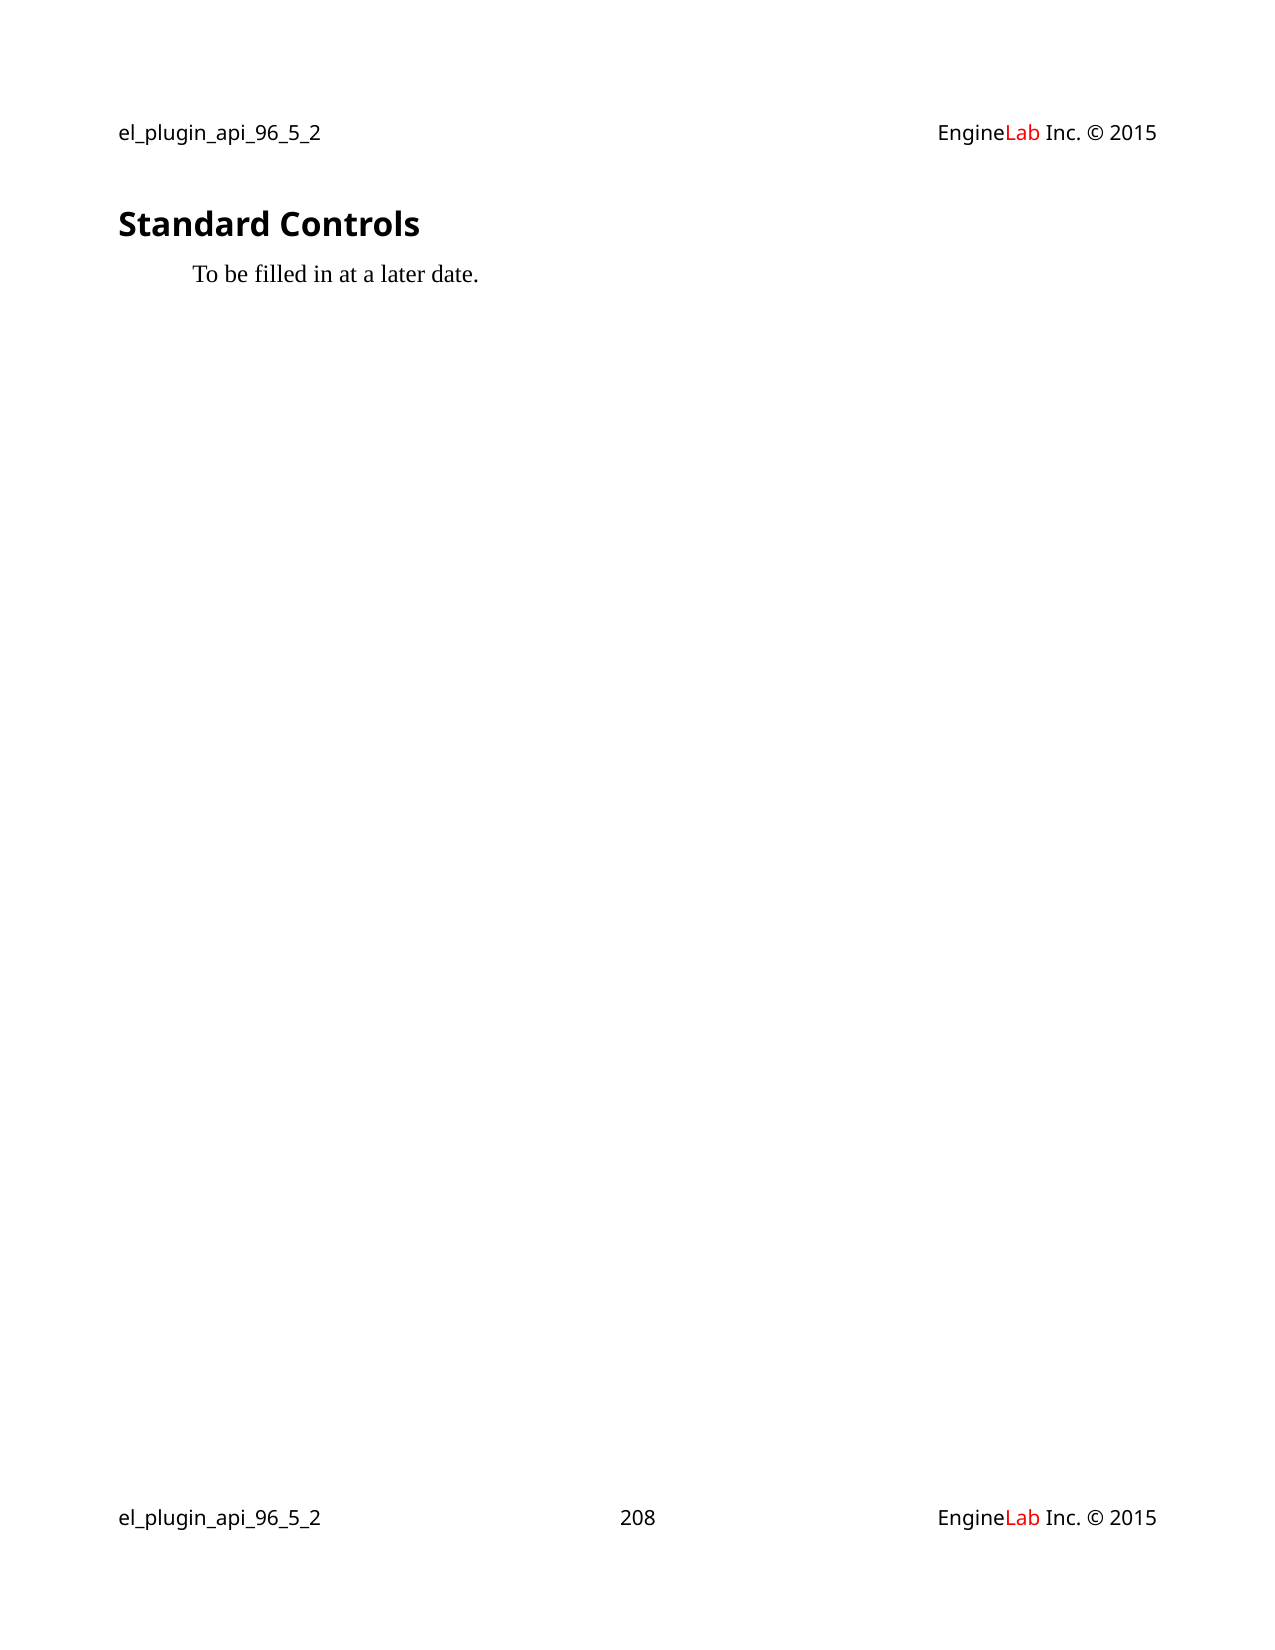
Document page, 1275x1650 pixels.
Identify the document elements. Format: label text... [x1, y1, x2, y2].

text To be filled in at a later date. [118, 259, 1157, 288]
subtitle Standard Controls [118, 201, 1157, 247]
